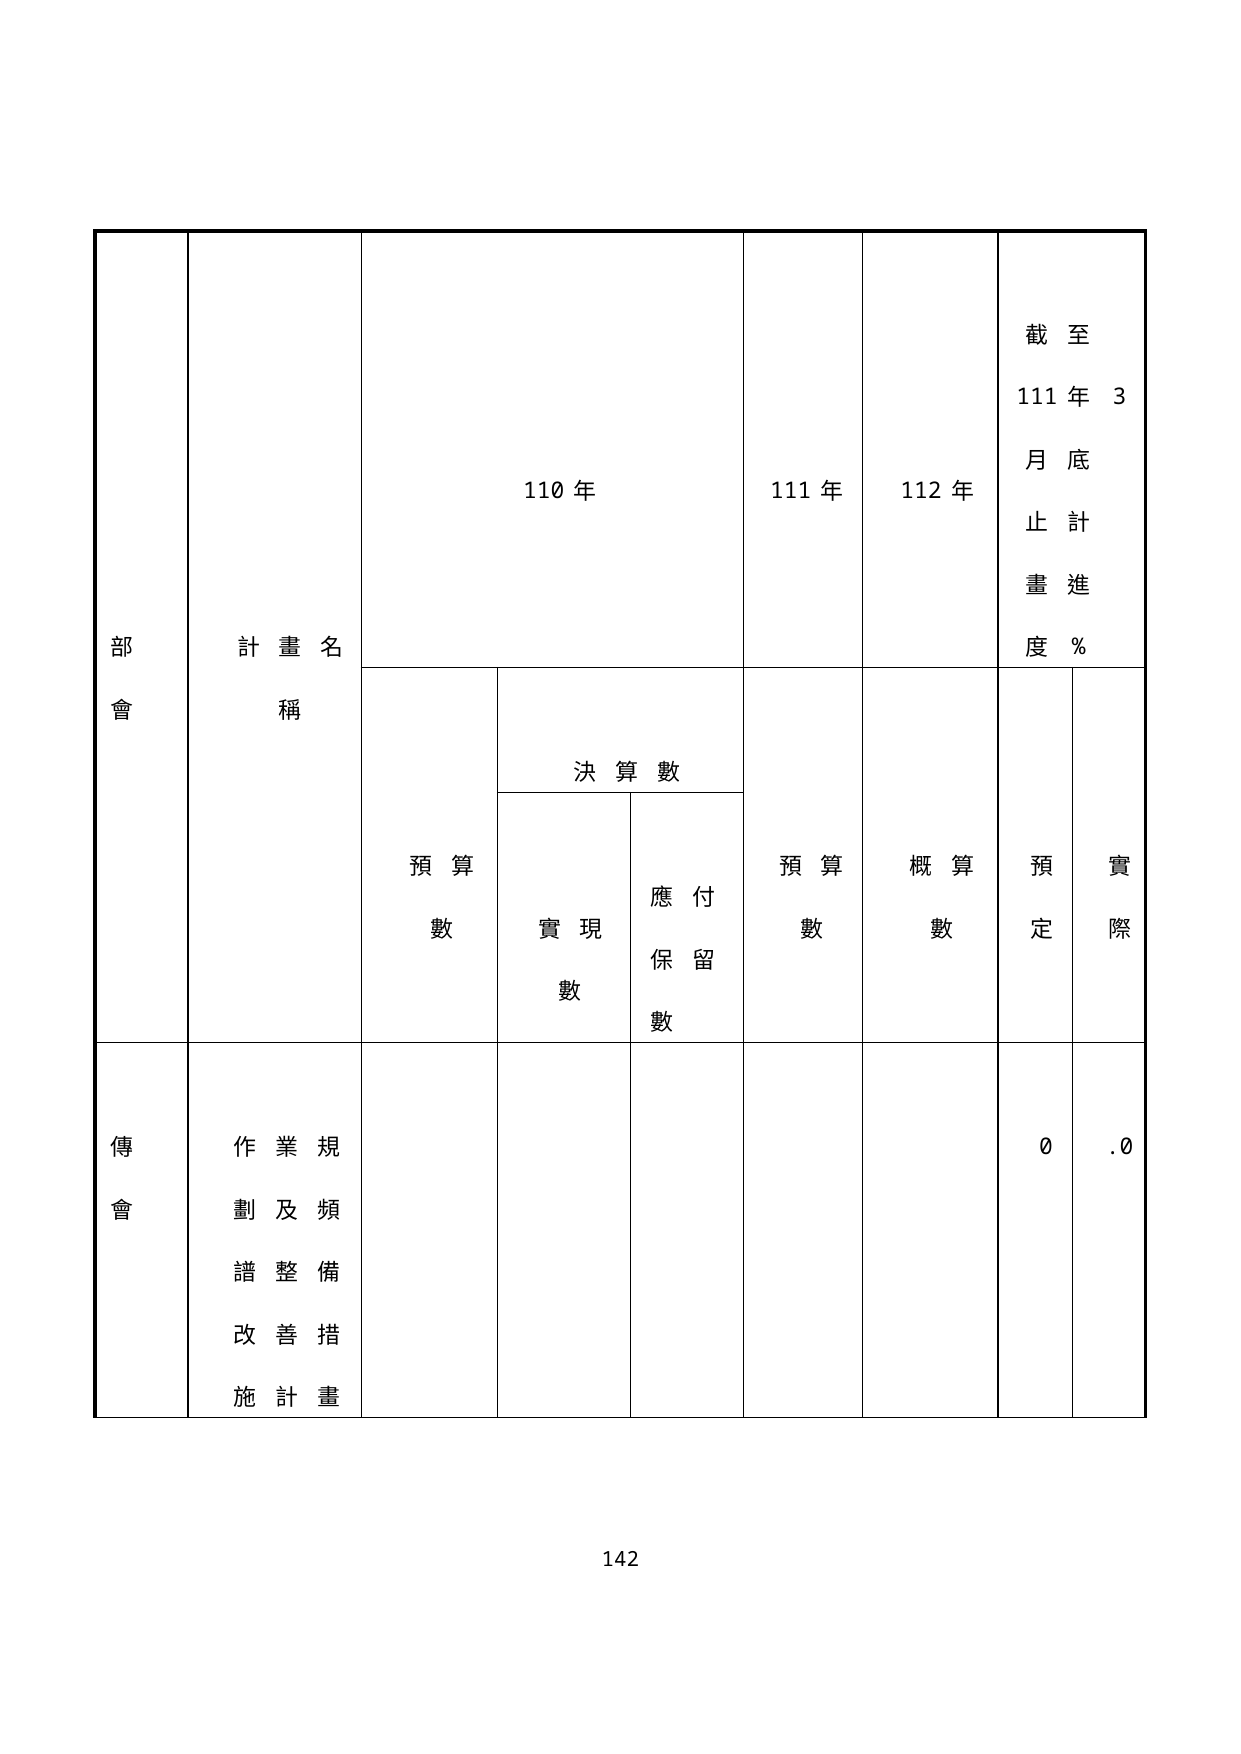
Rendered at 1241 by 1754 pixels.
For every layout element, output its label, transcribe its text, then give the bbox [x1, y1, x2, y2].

table_cell 應付保留數 [631, 793, 743, 1042]
table_cell 概算數 [863, 668, 997, 1042]
table_cell 預算數 [362, 668, 497, 1042]
table_cell 決算數 [498, 668, 743, 792]
table_cell 0 [999, 1043, 1072, 1417]
table_cell [744, 1043, 862, 1417]
table_cell [498, 1043, 630, 1417]
table_header 111年 [744, 233, 862, 667]
table_cell 實現數 [498, 793, 630, 1042]
table_header 截至111年3月底止計畫進度% [999, 233, 1144, 667]
table_cell 作業規劃及頻譜整備改善措施計畫 [189, 1043, 361, 1417]
table_header 112年 [863, 233, 997, 667]
table_cell 實際 [1073, 668, 1144, 1042]
table_header 110年 [362, 233, 743, 667]
table_header 計畫名稱 [189, 233, 361, 1042]
table_cell 預算數 [744, 668, 862, 1042]
table_cell - [631, 1043, 743, 1417]
table_cell 預定 [999, 668, 1072, 1042]
table_cell [863, 1043, 997, 1417]
table_cell [362, 1043, 497, 1417]
table_header 部會 [97, 233, 187, 1042]
table_cell 傳會 [97, 1043, 187, 1417]
table_cell .0 [1073, 1043, 1144, 1417]
